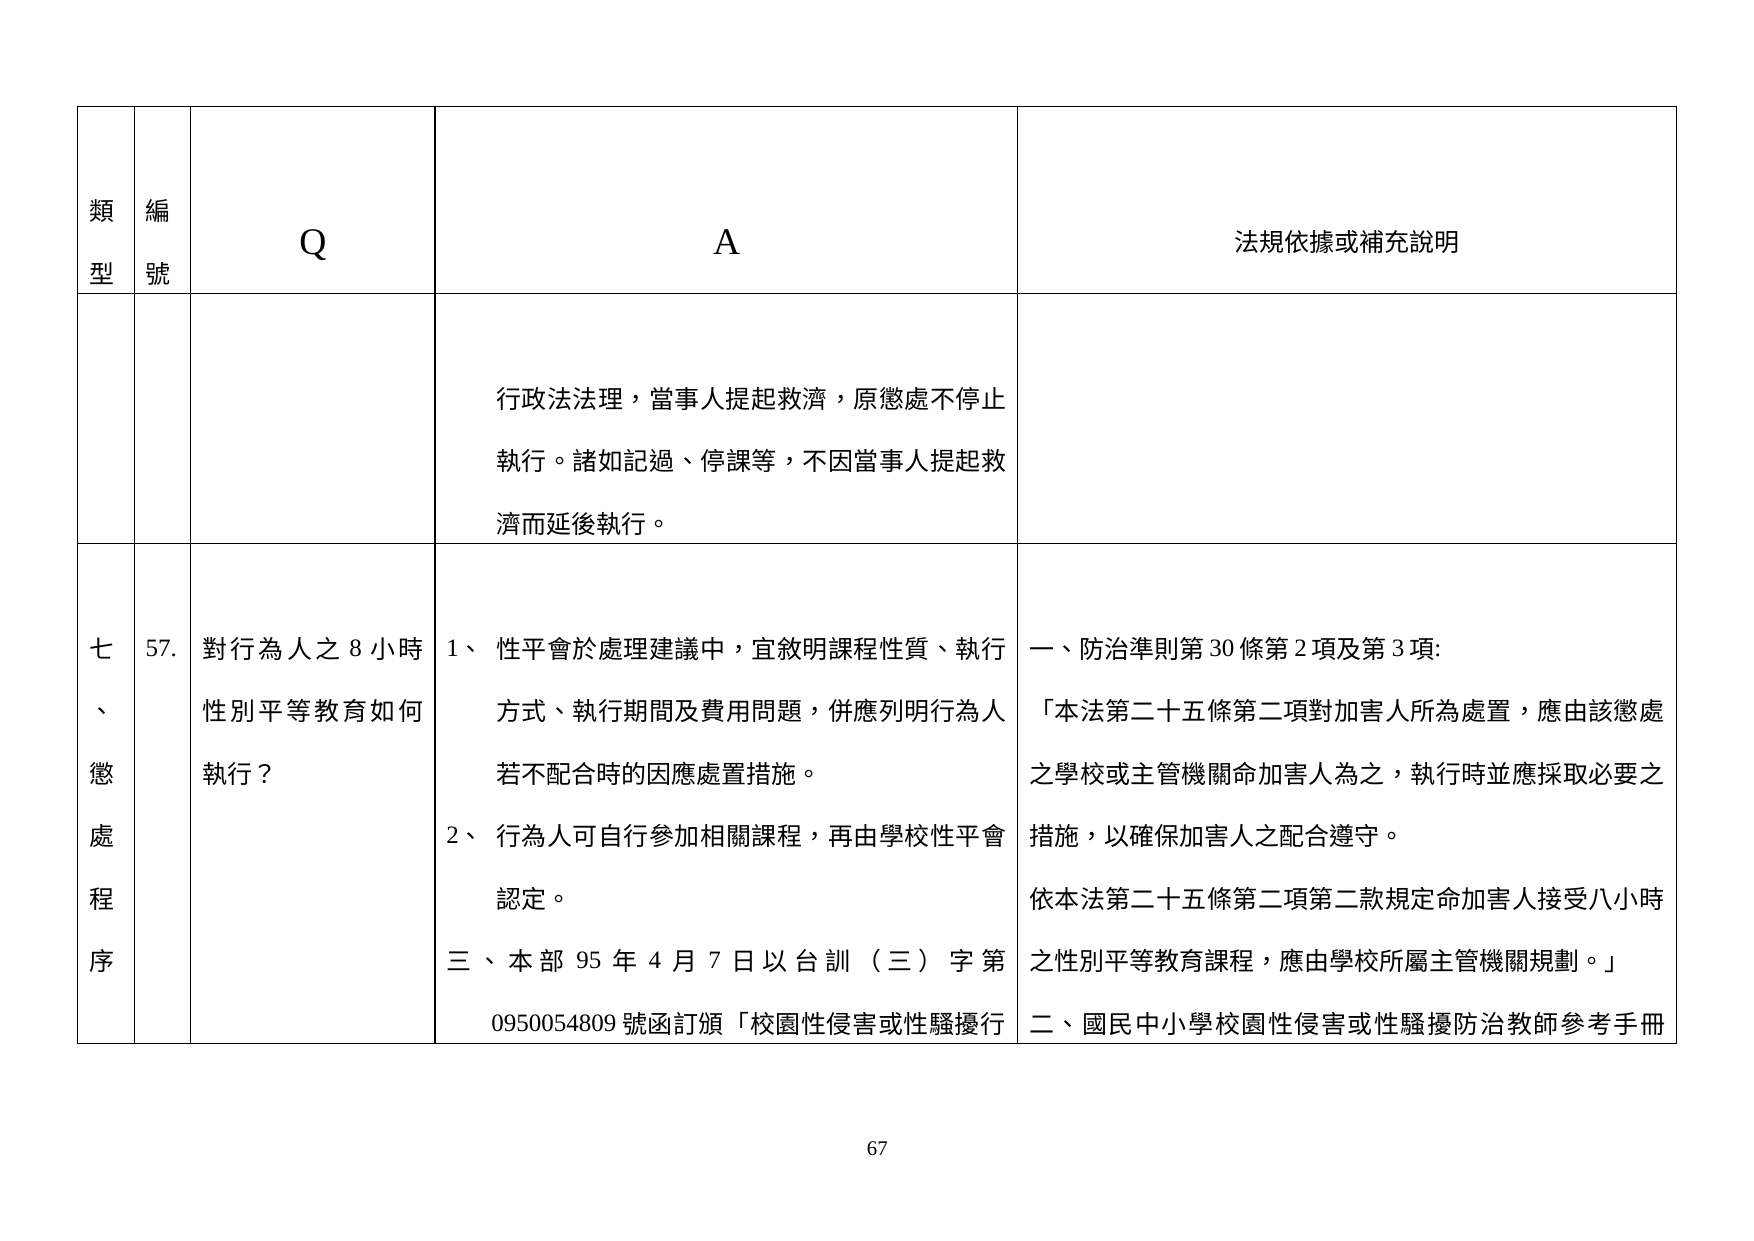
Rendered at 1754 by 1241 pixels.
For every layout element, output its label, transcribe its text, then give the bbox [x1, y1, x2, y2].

table_cell 對行為人之8小時性別平等教育如何執行？ [191, 544, 434, 1043]
table_cell [191, 294, 434, 543]
table_header 編號 [135, 107, 190, 293]
table_header A [436, 107, 1017, 293]
table_cell 一、防治準則第30條第2項及第3項: 「本法第二十五條第二項對加害人所為處置，應由該懲處之學校或主管機關命加害人為之，執行時並應採取必要之措施，以確保加害人之配合遵守。 依本法第二十五條第二項第二款規定命加害人接受八小時之性別平等教育課程，應由學校所屬主管機關規劃。」 二、國民中小學校園性侵害或性騷擾防治教師參考手冊 [1018, 544, 1676, 1043]
table_cell 七、懲處程序 [78, 544, 134, 1043]
table_cell [78, 294, 134, 543]
table_cell 行政法法理，當事人提起救濟，原懲處不停止執行。諸如記過、停課等，不因當事人提起救濟而延後執行。 [436, 294, 1017, 543]
table_cell 性平會於處理建議中，宜敘明課程性質、執行方式、執行期間及費用問題，併應列明行為人若不配合時的因應處置措施。 行為人可自行參加相關課程，再由學校性平會認定。 三、本部95年4月7日以台訓（三）字第0950054809號函訂頒「校園性侵害或性騷擾行 [436, 544, 1017, 1043]
table_header 法規依據或補充說明 [1018, 107, 1676, 293]
table_header 類型 [78, 107, 134, 293]
table_cell [135, 294, 190, 543]
table_cell 57. [135, 544, 190, 1043]
table_cell [1018, 294, 1676, 543]
table_header Q [191, 107, 434, 293]
